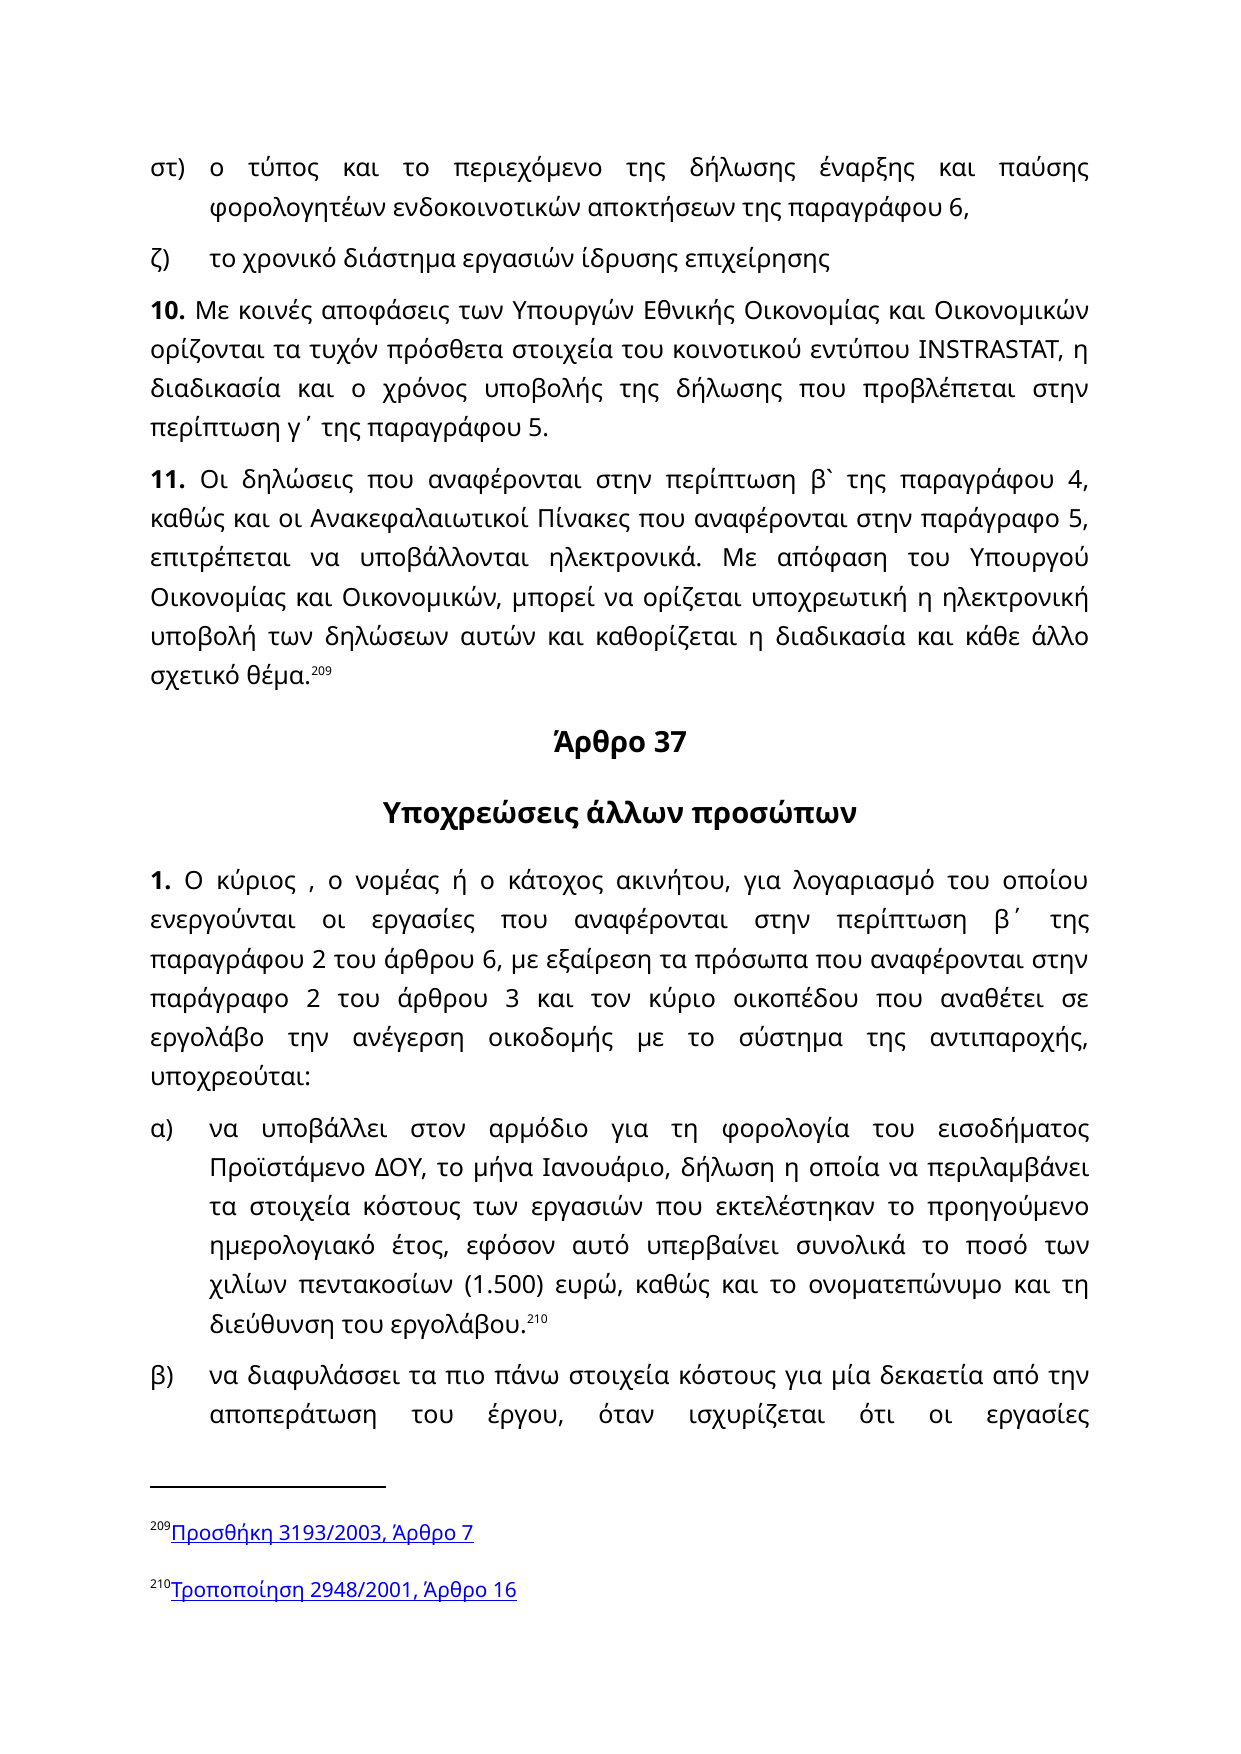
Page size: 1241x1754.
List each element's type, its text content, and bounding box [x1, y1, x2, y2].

list στ) ο τύπος και το περιεχόμενο της δήλωσης έναρξης και παύσης φορολογητέων ενδοκοινοτικών αποκτήσεων της παραγράφου 6, [150, 150, 1090, 223]
list α) να υποβάλλει στον αρμόδιο για τη φορολογία του εισοδήματος Προϊστάμενο ΔΟΥ, το μήνα Ιανουάριο, δήλωση η οποία να περιλαμβάνει τα στοιχεία κόστους των εργασιών που εκτελέστηκαν το προηγούμενο ημερολογιακό έτος, εφόσον αυτό υπερβαίνει συνολικά το ποσό των χιλίων πεντακοσίων (1.500) ευρώ, καθώς και το ονοματεπώνυμο και τη διεύθυνση του εργολάβου. [150, 1110, 1090, 1340]
list β) να διαφυλάσσει τα πιο πάνω στοιχεία κόστους για μία δεκαετία από την αποπεράτωση του έργου, όταν ισχυρίζεται ότι οι εργασίες [150, 1358, 1090, 1431]
text 11. Οι δηλώσεις που αναφέρονται στην περίπτωση β` της παραγράφου 4, καθώς και οι Ανακεφαλαιωτικοί Πίνακες που αναφέρονται στην παράγραφο 5, επιτρέπεται να υποβάλλονται ηλεκτρονικά. Με απόφαση του Υπουργού Οικονομίας και Οικονομικών, μπορεί να ορίζεται υποχρεωτική η ηλεκτρονική υποβολή των δηλώσεων αυτών και καθορίζεται η διαδικασία και κάθε άλλο σχετικό θέμα. [150, 462, 1090, 692]
text 1. Ο κύριος , ο νομέας ή ο κάτοχος ακινήτου, για λογαριασμό του οποίου ενεργούνται οι εργασίες που αναφέρονται στην περίπτωση β΄ της παραγράφου 2 του άρθρου 6, με εξαίρεση τα πρόσωπα που αναφέρονται στην παράγραφο 2 του άρθρου 3 και τον κύριο οικοπέδου που αναθέτει σε εργολάβο την ανέγερση οικοδομής με το σύστημα της αντιπαροχής, υποχρεούται: [150, 863, 1090, 1093]
subtitle Υποχρεώσεις άλλων προσώπων [150, 792, 1090, 832]
text 10. Με κοινές αποφάσεις των Υπουργών Εθνικής Οικονομίας και Οικονομικών ορίζονται τα τυχόν πρόσθετα στοιχεία του κοινοτικού εντύπου INSTRASTAT, η διαδικασία και ο χρόνος υποβολής της δήλωσης που προβλέπεται στην περίπτωση γ΄ της παραγράφου 5. [150, 292, 1090, 444]
text Τροποποίηση 2948/2001, Άρθρο 16 [150, 1576, 1090, 1604]
subtitle Άρθρο 37 [150, 722, 1090, 761]
text Προσθήκη 3193/2003, Άρθρο 7 [150, 1518, 1090, 1546]
list ζ) το χρονικό διάστημα εργασιών ίδρυσης επιχείρησης [150, 241, 1090, 275]
